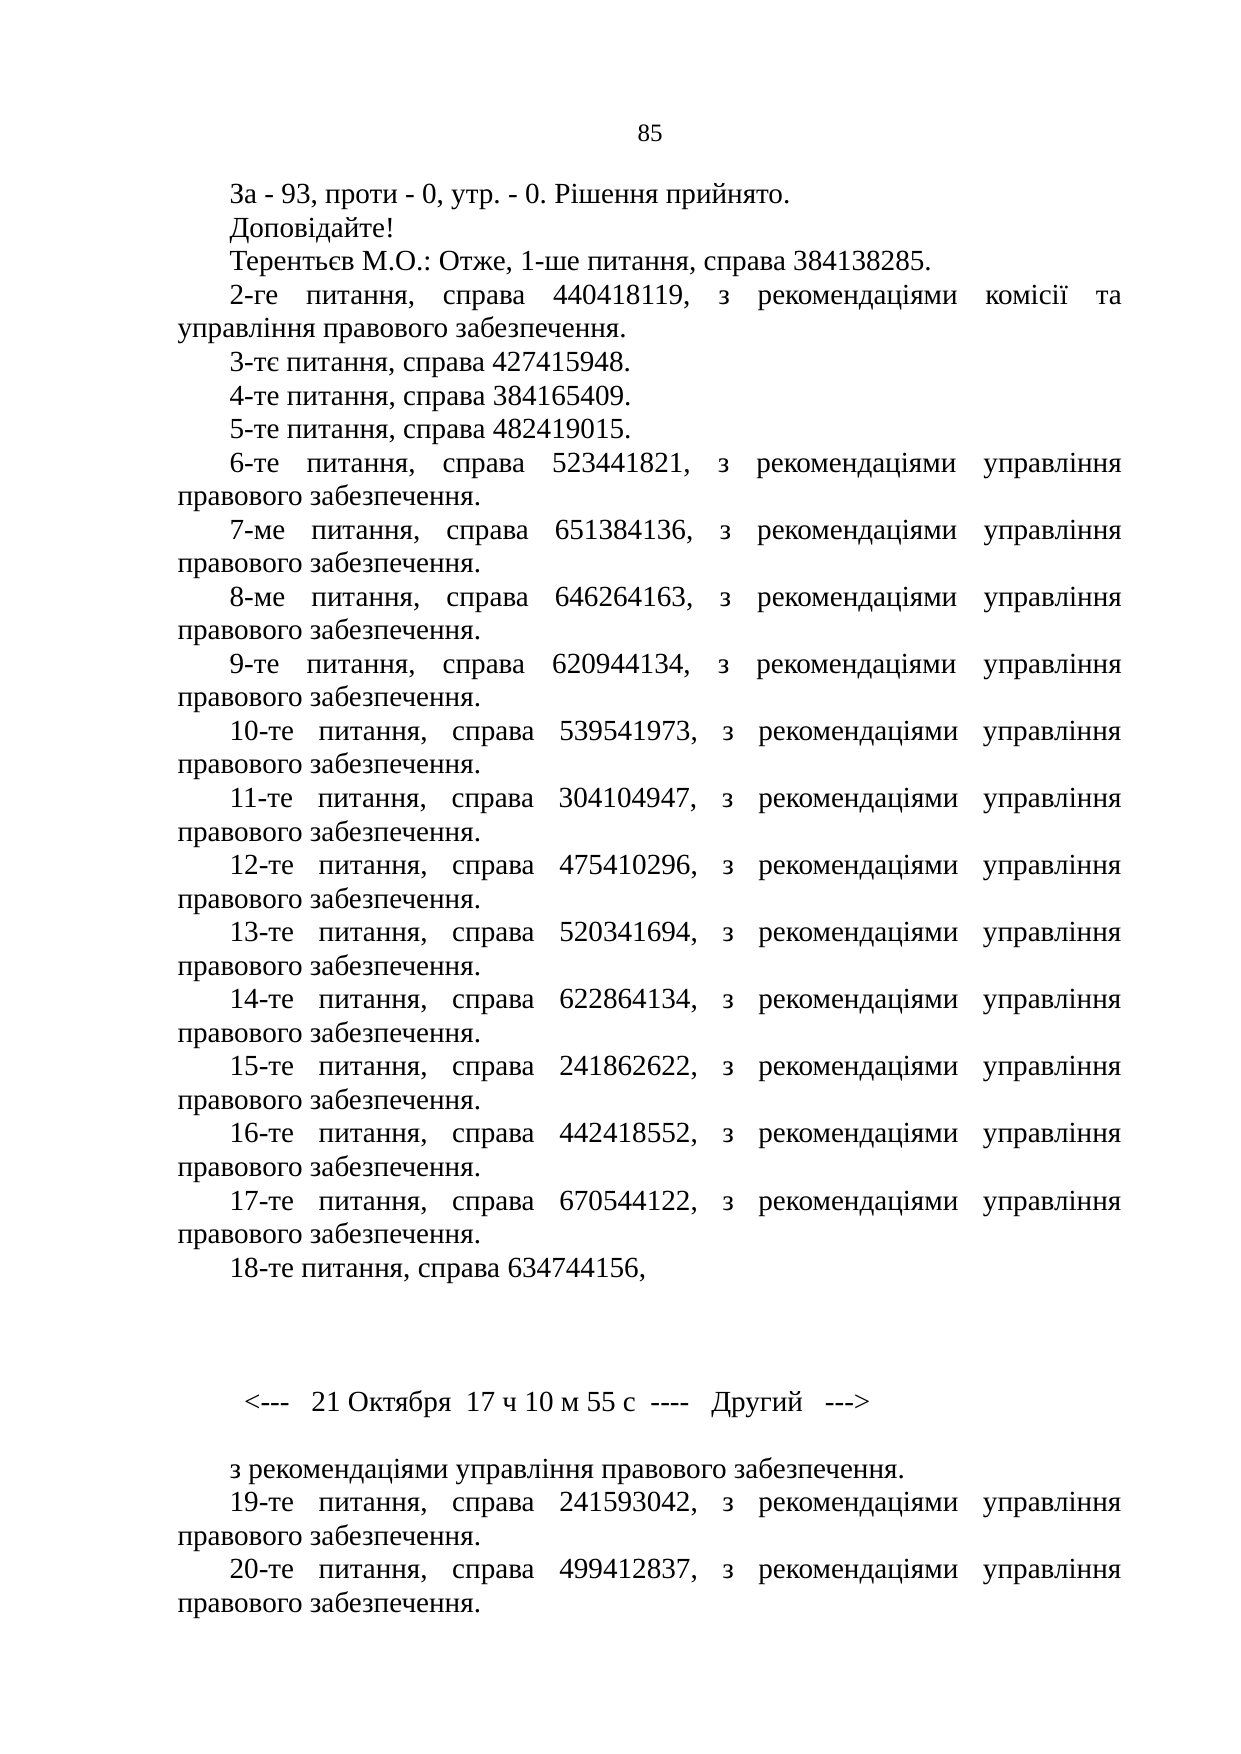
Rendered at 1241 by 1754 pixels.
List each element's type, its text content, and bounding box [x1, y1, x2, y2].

text 19-те питання, справа 241593042, з рекомендаціями управління правового забезпечення. [177, 1484, 1122, 1552]
text 3-тє питання, справа 427415948. [177, 344, 1122, 378]
text 2-ге питання, справа 440418119, з рекомендаціями комісії та управління правового забезпечення. [177, 277, 1122, 344]
text 12-те питання, справа 475410296, з рекомендаціями управління правового забезпечення. [177, 847, 1122, 914]
text 5-те питання, справа 482419015. [177, 411, 1122, 445]
text з рекомендаціями управління правового забезпечення. [177, 1451, 1122, 1484]
text 9-те питання, справа 620944134, з рекомендаціями управління правового забезпечення. [177, 646, 1122, 713]
text 4-те питання, справа 384165409. [177, 378, 1122, 411]
text <--- 21 Октября 17 ч 10 м 55 с ---- Другий ---> [177, 1384, 1122, 1417]
text Доповідайте! [177, 210, 1122, 243]
text 8-ме питання, справа 646264163, з рекомендаціями управління правового забезпечення. [177, 579, 1122, 646]
text 10-те питання, справа 539541973, з рекомендаціями управління правового забезпечення. [177, 713, 1122, 780]
text 14-те питання, справа 622864134, з рекомендаціями управління правового забезпечення. [177, 981, 1122, 1048]
text 13-те питання, справа 520341694, з рекомендаціями управління правового забезпечення. [177, 914, 1122, 981]
text 18-те питання, справа 634744156, [177, 1250, 1122, 1283]
text 15-те питання, справа 241862622, з рекомендаціями управління правового забезпечення. [177, 1048, 1122, 1116]
text 6-те питання, справа 523441821, з рекомендаціями управління правового забезпечення. [177, 445, 1122, 512]
text 17-те питання, справа 670544122, з рекомендаціями управління правового забезпечення. [177, 1183, 1122, 1250]
text 16-те питання, справа 442418552, з рекомендаціями управління правового забезпечення. [177, 1116, 1122, 1183]
text 7-ме питання, справа 651384136, з рекомендаціями управління правового забезпечення. [177, 512, 1122, 579]
text Терентьєв М.О.: Отже, 1-ше питання, справа 384138285. [177, 243, 1122, 277]
text За - 93, проти - 0, утр. - 0. Рішення прийнято. [177, 176, 1122, 210]
text 20-те питання, справа 499412837, з рекомендаціями управління правового забезпечення. [177, 1552, 1122, 1619]
text 11-те питання, справа 304104947, з рекомендаціями управління правового забезпечення. [177, 780, 1122, 847]
